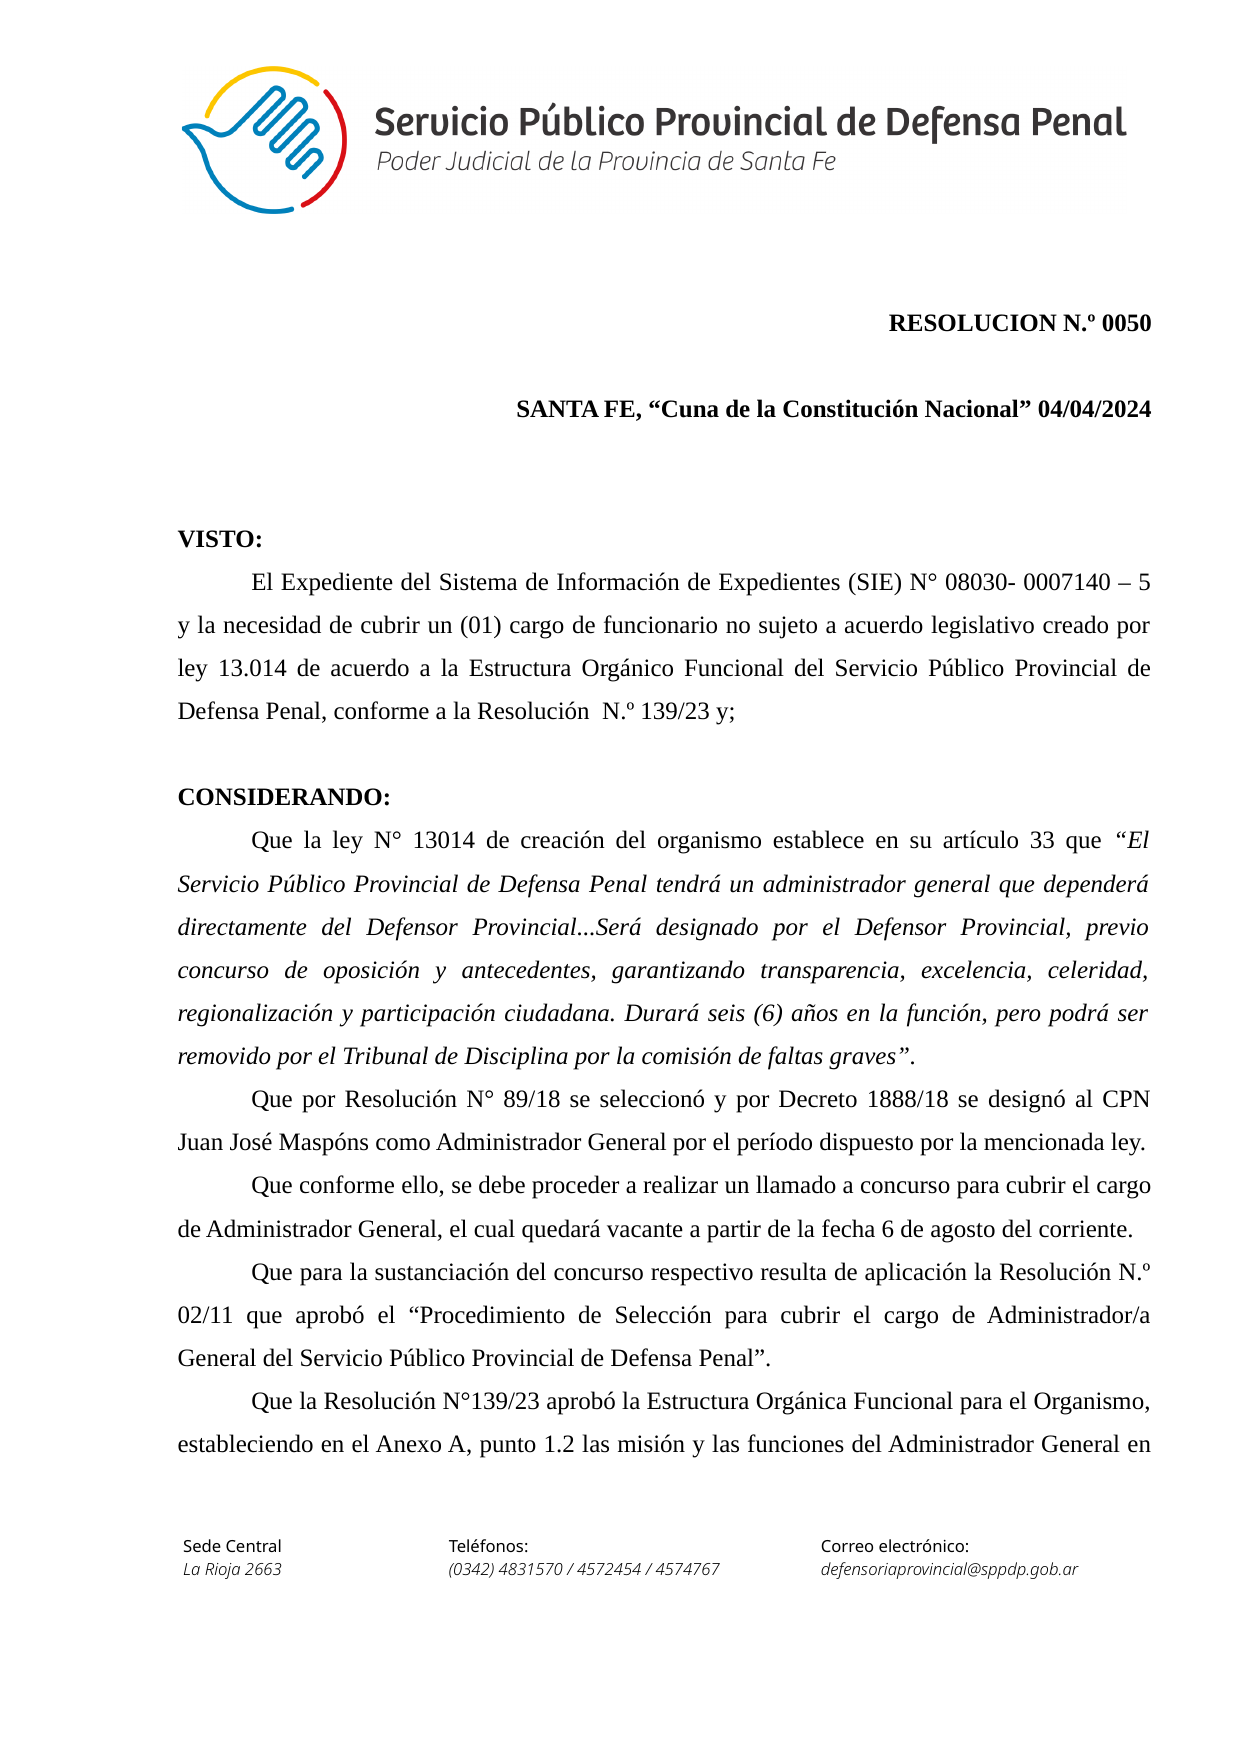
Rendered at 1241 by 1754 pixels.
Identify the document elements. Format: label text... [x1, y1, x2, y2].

text El Expediente del Sistema de Información de Expedientes (SIE) N° 08030- 0007140 – 5 y la necesidad de cubrir un (01) cargo de funcionario no sujeto a acuerdo legislativo creado por ley 13.014 de acuerdo a la Estructura Orgánico Funcional del Servicio Público Provincial de Defensa Penal, conforme a la Resolución N.º 139/23 y; [177, 567, 1152, 725]
text Que la ley N° 13014 de creación del organismo establece en su artículo 33 que “El Servicio Público Provincial de Defensa Penal tendrá un administrador general que dependerá directamente del Defensor Provincial...Será designado por el Defensor Provincial, previo concurso de oposición y antecedentes, garantizando transparencia, excelencia, celeridad, regionalización y participación ciudadana. Durará seis (6) años en la función, pero podrá ser removido por el Tribunal de Disciplina por la comisión de faltas graves”. [177, 826, 1152, 1070]
text VISTO: [177, 524, 1152, 552]
text Que para la sustanciación del concurso respectivo resulta de aplicación la Resolución N.º 02/11 que aprobó el “Procedimiento de Selección para cubrir el cargo de Administrador/a General del Servicio Público Provincial de Defensa Penal”. [177, 1257, 1152, 1372]
text Que conforme ello, se debe proceder a realizar un llamado a concurso para cubrir el cargo de Administrador General, el cual quedará vacante a partir de la fecha 6 de agosto del corriente. [177, 1171, 1152, 1242]
text Que por Resolución N° 89/18 se seleccionó y por Decreto 1888/18 se designó al CPN Juan José Maspóns como Administrador General por el período dispuesto por la mencionada ley. [177, 1084, 1152, 1156]
picture [181, 131, 259, 214]
text Que la Resolución N°139/23 aprobó la Estructura Orgánica Funcional para el Organismo, estableciendo en el Anexo A, punto 1.2 las misión y las funciones del Administrador General en [177, 1386, 1152, 1458]
text CONSIDERANDO: [177, 782, 1152, 811]
picture [181, 66, 1127, 214]
text RESOLUCION N.º 0050 [177, 308, 1152, 337]
text SANTA FE, “Cuna de la Constitución Nacional” 04/04/2024 [177, 394, 1152, 423]
